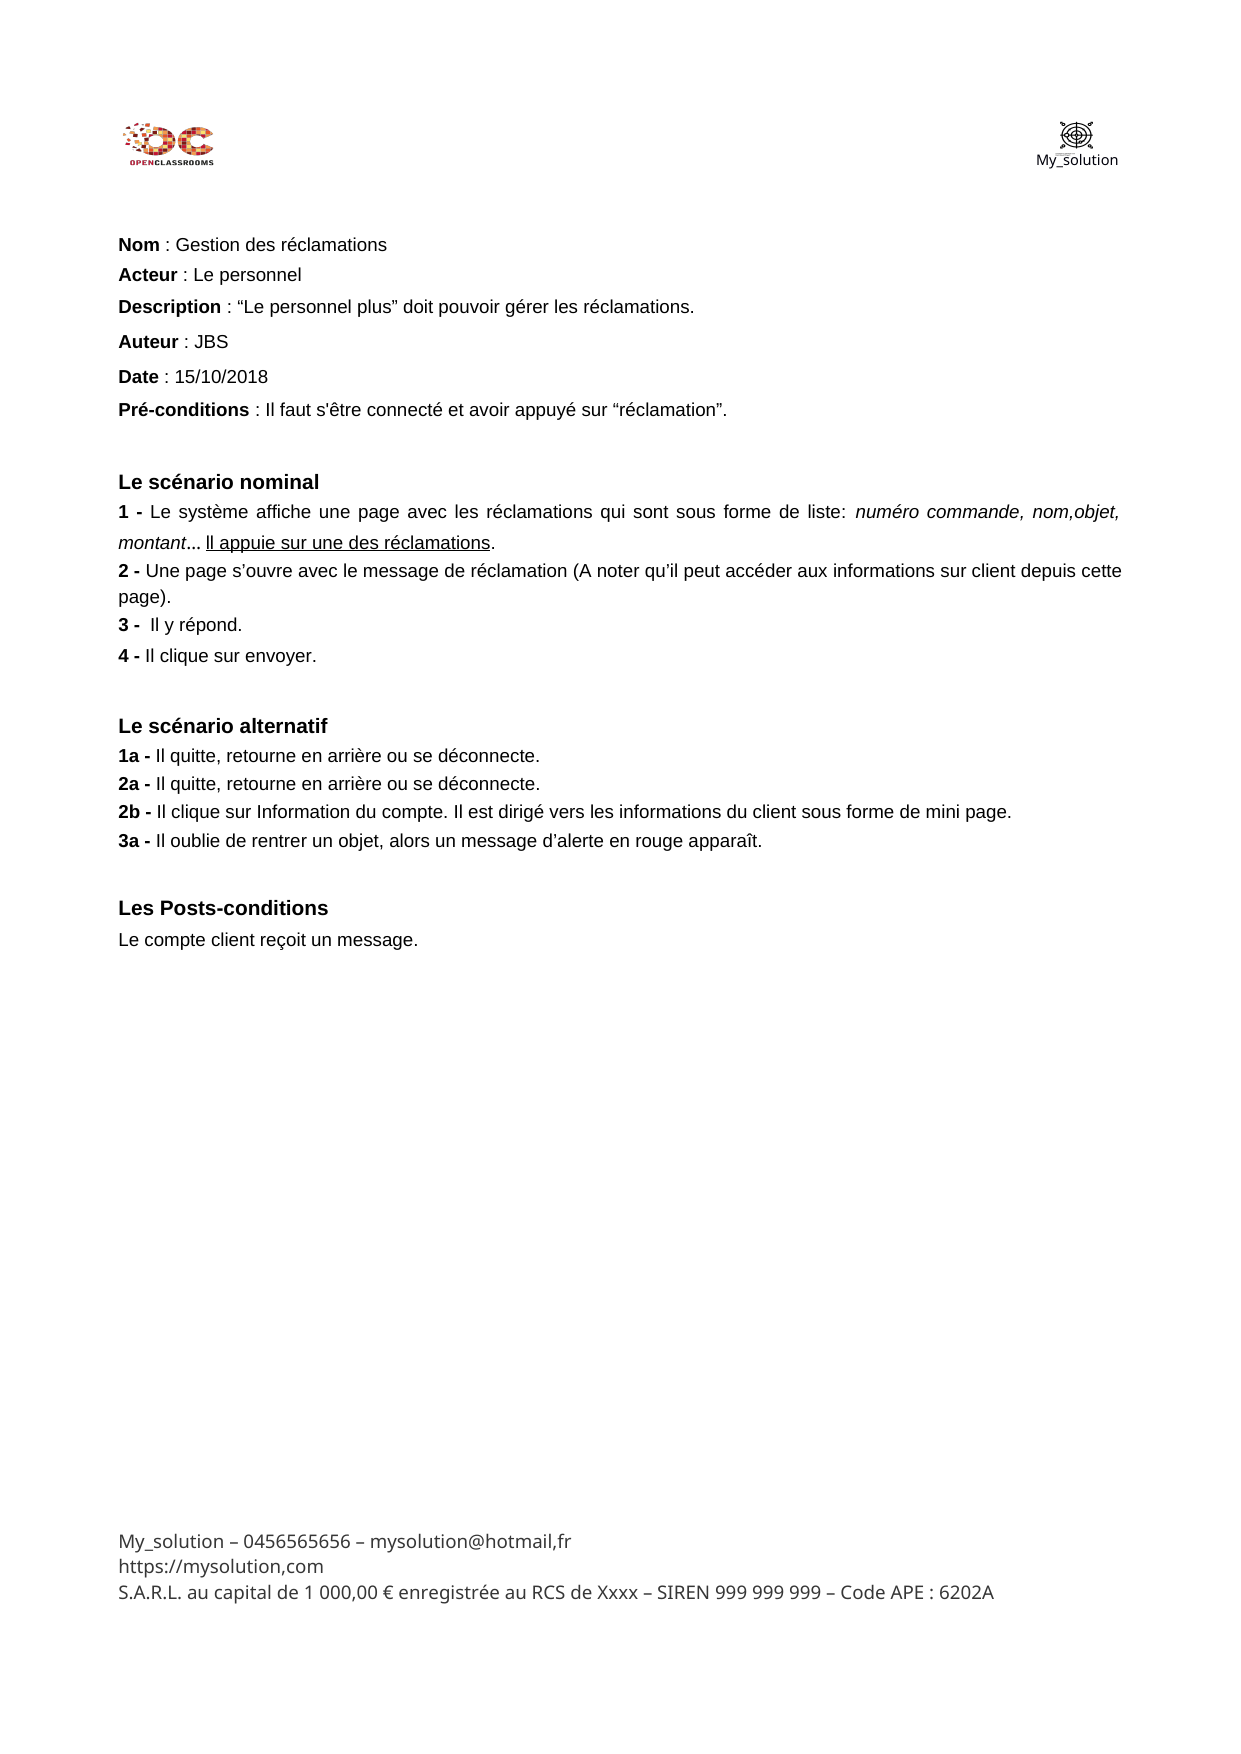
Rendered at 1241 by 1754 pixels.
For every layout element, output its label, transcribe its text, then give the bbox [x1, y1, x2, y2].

text Les Posts-conditions [118, 896, 1122, 920]
text Acteur : Le personnel [118, 264, 1122, 285]
text 2 - Une page s’ouvre avec le message de réclamation (A noter qu’il peut accéder aux informations sur client depuis cette page). [118, 560, 1122, 607]
text Nom : Gestion des réclamations [118, 234, 1122, 256]
text 3a - Il oublie de rentrer un objet, alors un message d’alerte en rouge apparaît. [118, 829, 1122, 851]
text 3 - Il y répond. [118, 611, 1122, 637]
text Pré-conditions : Il faut s'être connecté et avoir appuyé sur “réclamation”. [118, 399, 1122, 421]
text Date : 15/10/2018 [118, 364, 1122, 389]
text Le scénario alternatif [118, 713, 1122, 737]
text 4 - Il clique sur envoyer. [118, 642, 1122, 667]
picture [119, 118, 217, 170]
picture [1052, 118, 1101, 158]
text 1a - Il quitte, retourne en arrière ou se déconnecte. [118, 742, 1122, 768]
text Description : “Le personnel plus” doit pouvoir gérer les réclamations. [118, 293, 1122, 319]
text Auteur : JBS [118, 329, 1122, 354]
text Le scénario nominal [118, 470, 1122, 494]
text 1 - Le système affiche une page avec les réclamations qui sont sous forme de liste: numéro commande, nom,objet, montant… ll appuie sur une des réclamations. [118, 498, 1122, 554]
text 2a - Il quitte, retourne en arrière ou se déconnecte. [118, 773, 1122, 794]
text 2b - Il clique sur Information du compte. Il est dirigé vers les informations du client sous forme de mini page. [118, 799, 1122, 824]
text Le compte client reçoit un message. [118, 929, 1122, 951]
